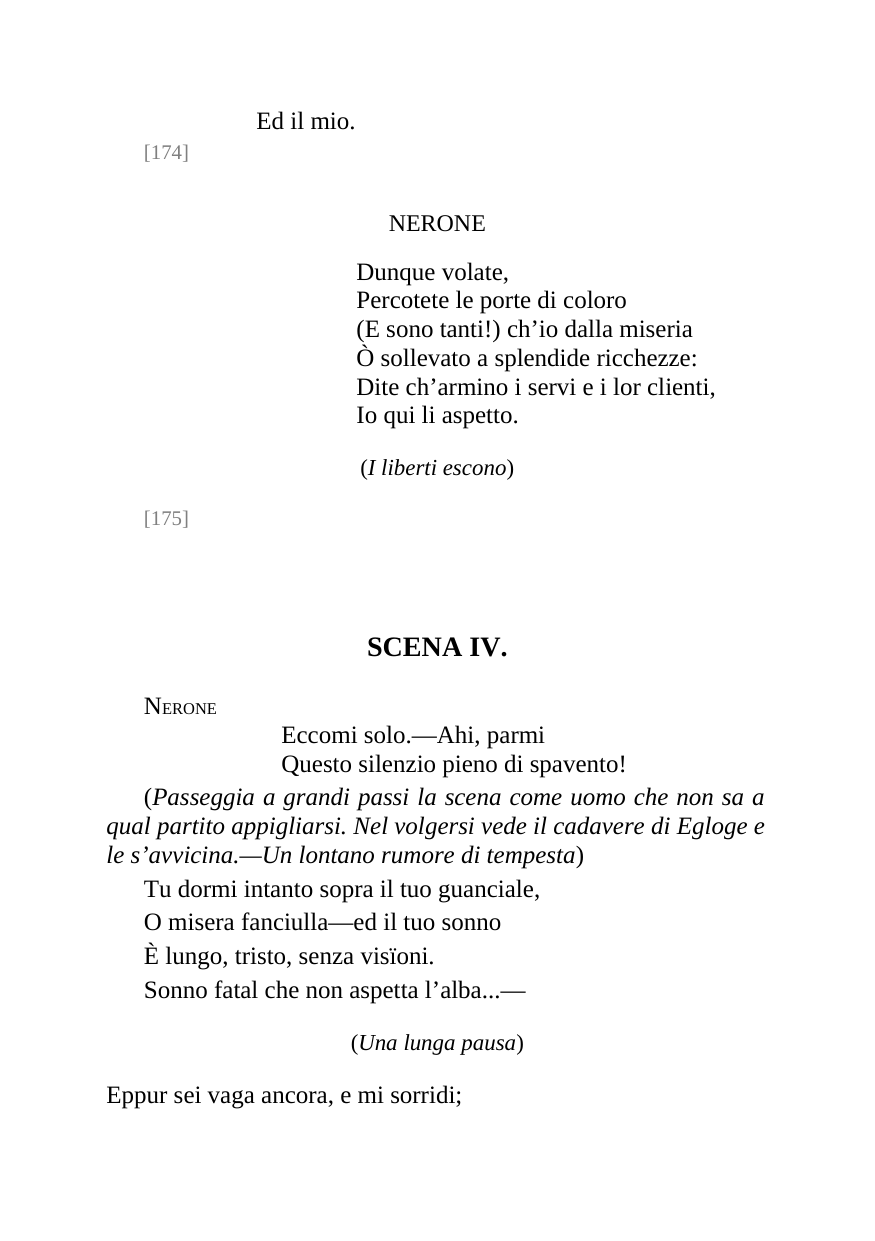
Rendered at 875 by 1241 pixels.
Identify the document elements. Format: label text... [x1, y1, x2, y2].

text O misera fanciulla—ed il tuo sonno [106, 907, 768, 936]
text Dunque volate, [106, 257, 768, 285]
text [175] [106, 506, 768, 529]
text Tu dormi intanto sopra il tuo guanciale, [106, 874, 768, 902]
text Sonno fatal che non aspetta l’alba...— [106, 975, 768, 1004]
text Eccomi solo.—Ahi, parmi [106, 720, 768, 749]
text Questo silenzio pieno di spavento! [106, 749, 768, 777]
text NERONE [106, 209, 768, 237]
text Nerone [106, 691, 768, 720]
text (Passeggia a grandi passi la scena come uomo che non sa a qual partito appigliarsi. Nel volgersi vede il cadavere di Egloge e le s’avvicina.—Un lontano rumore di tempesta) [106, 782, 768, 869]
text Percotete le porte di coloro [106, 285, 768, 314]
text Io qui li aspetto. [106, 400, 768, 429]
text È lungo, tristo, senza visïoni. [106, 941, 768, 970]
text Dite ch’armino i servi e i lor clienti, [106, 372, 768, 400]
text (Una lunga pausa) [106, 1029, 768, 1055]
subtitle SCENA IV. [106, 629, 768, 662]
text Eppur sei vaga ancora, e mi sorridi; [106, 1080, 768, 1109]
text Ò sollevato a splendide ricchezze: [106, 343, 768, 372]
text [174] [106, 140, 768, 164]
text Ed il mio. [106, 106, 768, 135]
text (E sono tanti!) ch’io dalla miseria [106, 314, 768, 343]
text (I liberti escono) [106, 454, 768, 481]
